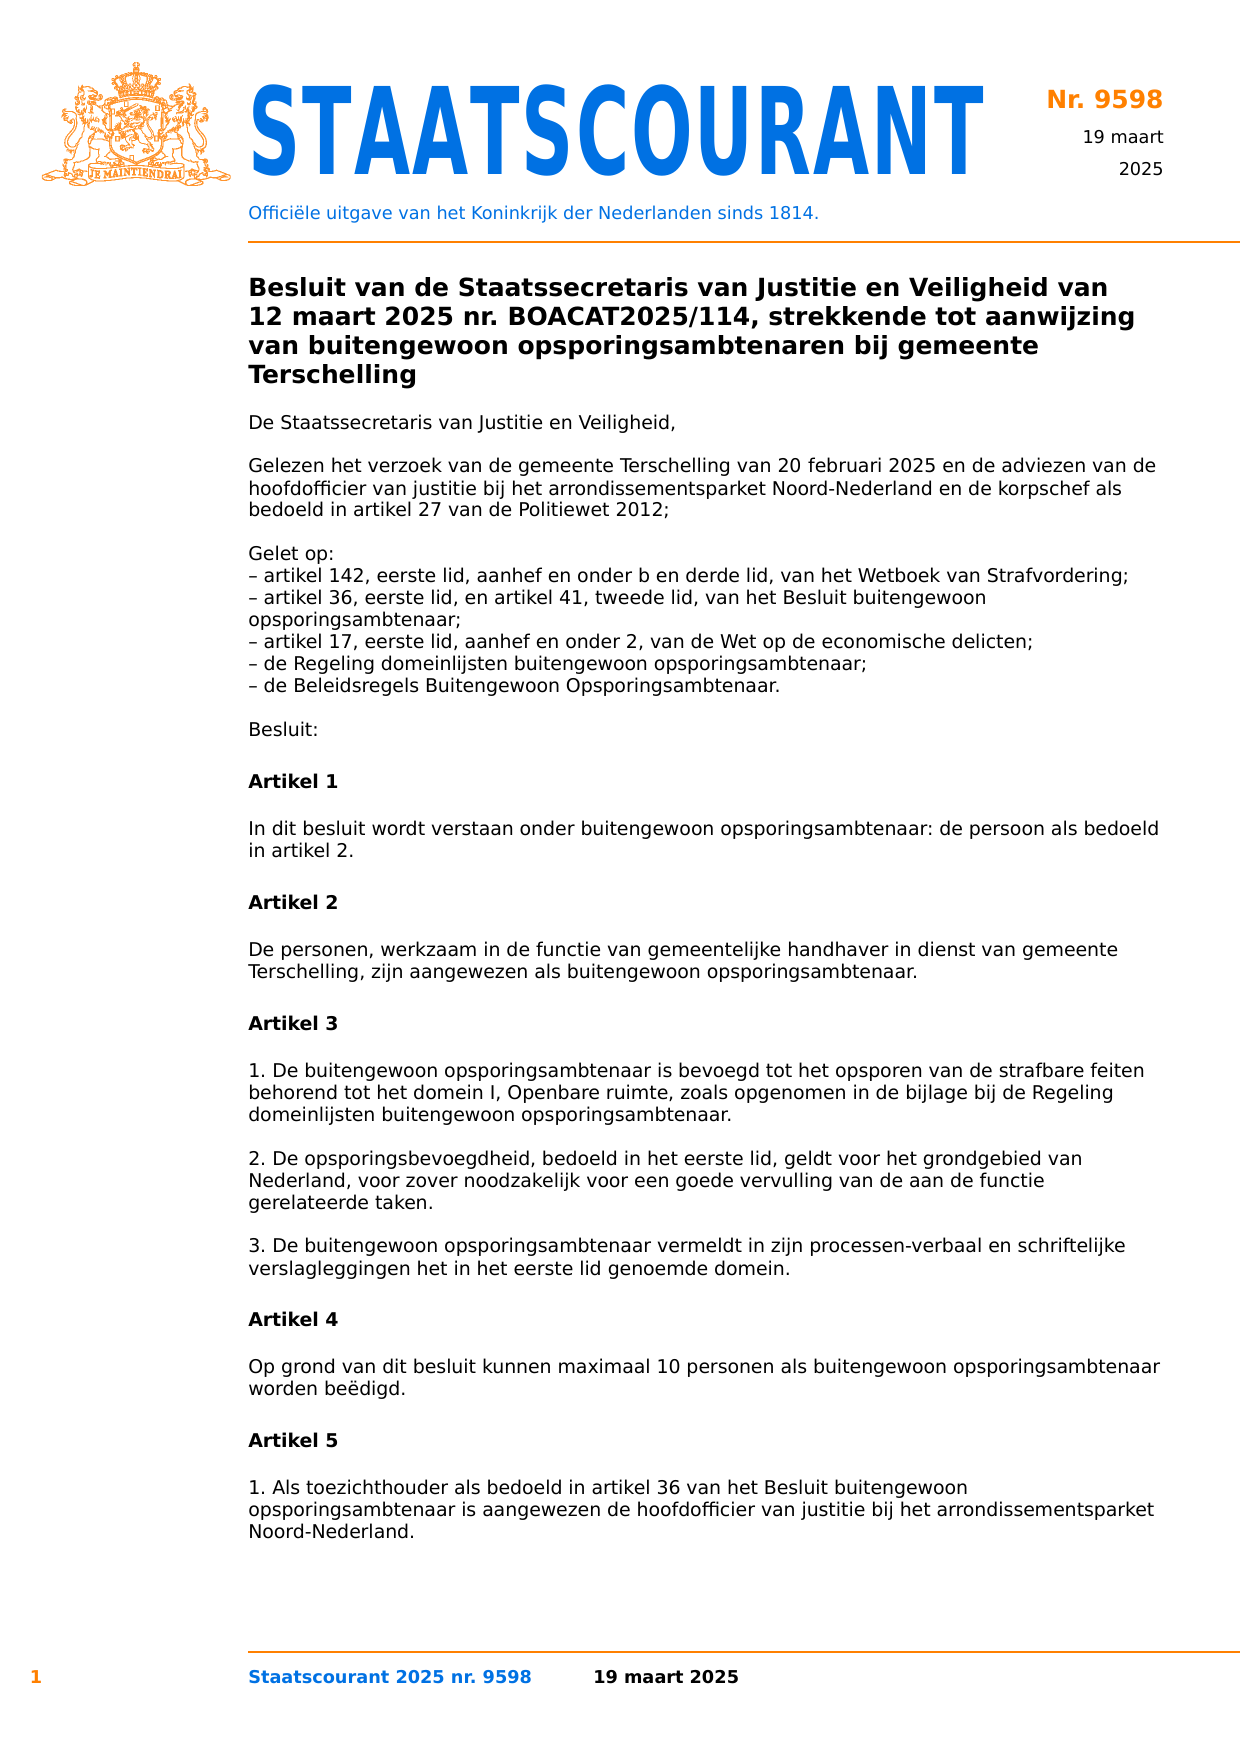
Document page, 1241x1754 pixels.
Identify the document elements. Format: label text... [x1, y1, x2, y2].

subtitle Artikel 2 [248, 892, 1163, 914]
text Besluit: [248, 719, 1163, 741]
subtitle Besluit van de Staatssecretaris van Justitie en Veiligheid van 12 maart 2025 nr. BOACAT2025/114, strekkende tot aanwijzing van buitengewoon opsporingsambtenaren bij gemeente Terschelling [248, 273, 1163, 390]
text Gelet op: [248, 543, 1163, 565]
picture [41, 62, 231, 186]
text 1. De buitengewoon opsporingsambtenaar is bevoegd tot het opsporen van de strafbare feiten behorend tot het domein I, Openbare ruimte, zoals opgenomen in de bijlage bij de Regeling domeinlijsten buitengewoon opsporingsambtenaar. [248, 1060, 1163, 1126]
text – de Beleidsregels Buitengewoon Opsporingsambtenaar. [248, 675, 1163, 697]
text Op grond van dit besluit kunnen maximaal 10 personen als buitengewoon opsporingsambtenaar worden beëdigd. [248, 1356, 1163, 1400]
table_header STAATSCOURANT [248, 62, 998, 203]
text 1. Als toezichthouder als bedoeld in artikel 36 van het Besluit buitengewoon opsporingsambtenaar is aangewezen de hoofdofficier van justitie bij het arrondissementsparket Noord-Nederland. [248, 1477, 1163, 1543]
text 2. De opsporingsbevoegdheid, bedoeld in het eerste lid, geldt voor het grondgebied van Nederland, voor zover noodzakelijk voor een goede vervulling van de aan de functie gerelateerde taken. [248, 1148, 1163, 1213]
text – de Regeling domeinlijsten buitengewoon opsporingsambtenaar; [248, 653, 1163, 675]
subtitle Artikel 5 [248, 1430, 1163, 1452]
table_header [25, 62, 248, 241]
text 3. De buitengewoon opsporingsambtenaar vermeldt in zijn processen-verbaal en schriftelijke verslagleggingen het in het eerste lid genoemde domein. [248, 1235, 1163, 1279]
subtitle Artikel 1 [248, 771, 1163, 793]
text – artikel 36, eerste lid, en artikel 41, tweede lid, van het Besluit buitengewoon opsporingsambtenaar; [248, 587, 1163, 631]
text Gelezen het verzoek van de gemeente Terschelling van 20 februari 2025 en de adviezen van de hoofdofficier van justitie bij het arrondissementsparket Noord-Nederland en de korpschef als bedoeld in artikel 27 van de Politiewet 2012; [248, 455, 1163, 521]
table_header Nr. 9598 [998, 62, 1240, 121]
text De Staatssecretaris van Justitie en Veiligheid, [248, 412, 1163, 433]
text In dit besluit wordt verstaan onder buitengewoon opsporingsambtenaar: de persoon als bedoeld in artikel 2. [248, 818, 1163, 862]
table_cell Officiële uitgave van het Koninkrijk der Nederlanden sinds 1814. [248, 203, 1240, 241]
subtitle Artikel 4 [248, 1309, 1163, 1331]
table_cell 19 maart [998, 121, 1240, 153]
table_cell 2025 [998, 153, 1240, 203]
text De personen, werkzaam in de functie van gemeentelijke handhaver in dienst van gemeente Terschelling, zijn aangewezen als buitengewoon opsporingsambtenaar. [248, 939, 1163, 983]
text – artikel 17, eerste lid, aanhef en onder 2, van de Wet op de economische delicten; [248, 631, 1163, 653]
subtitle Artikel 3 [248, 1013, 1163, 1035]
text – artikel 142, eerste lid, aanhef en onder b en derde lid, van het Wetboek van Strafvordering; [248, 565, 1163, 587]
